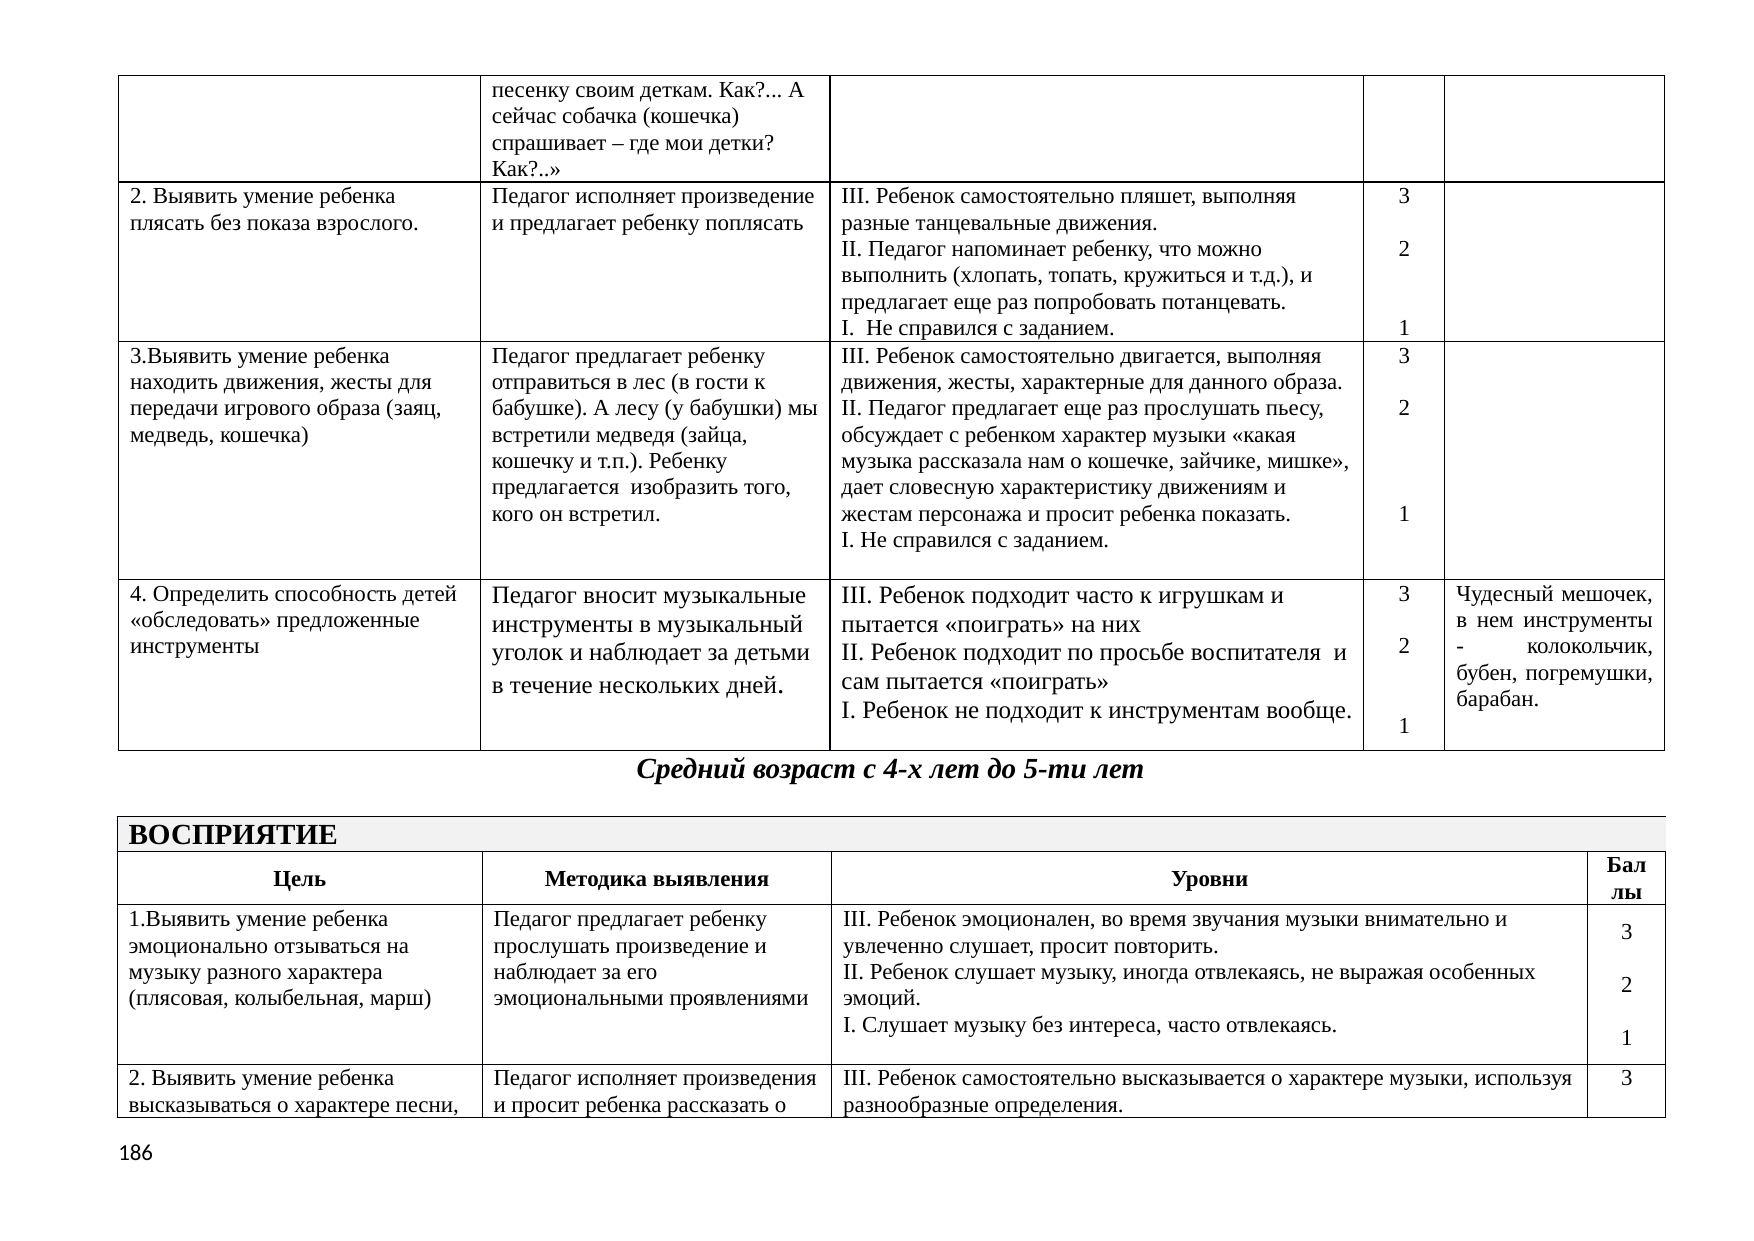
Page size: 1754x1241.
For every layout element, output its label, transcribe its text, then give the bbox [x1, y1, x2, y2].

table_cell [1445, 76, 1664, 181]
table_cell Цель [118, 852, 482, 904]
table_header ВОСПРИЯТИЕ [118, 817, 1666, 851]
table_cell 1.Выявить умение ребенка эмоционально отзываться на музыку разного характера (плясовая, колыбельная, марш) [118, 905, 482, 1063]
table_cell Педагог вносит музыкальные инструменты в музыкальный уголок и наблюдает за детьми в течение нескольких дней. [481, 580, 829, 750]
table_cell Педагог исполняет произведение и предлагает ребенку поплясать [481, 183, 829, 341]
table_cell [1445, 183, 1664, 341]
table_cell песенку своим деткам. Как?... А сейчас собачка (кошечка) спрашивает – где мои детки? Как?..» [481, 76, 829, 181]
table_cell Чудесный мешочек, в нем инструменты - колокольчик, бубен, погремушки, барабан. [1445, 580, 1664, 750]
table_cell Методика выявления [483, 852, 831, 904]
table_cell 3 2 1 [1364, 342, 1444, 579]
table_cell [1445, 342, 1664, 579]
table_cell 2. Выявить умение ребенка плясать без показа взрослого. [119, 183, 480, 341]
table_cell Педагог исполняет произведения и просит ребенка рассказать о [483, 1065, 831, 1117]
table_cell 4. Определить способность детей «обследовать» предложенные инструменты [119, 580, 480, 750]
text Средний возраст с 4-х лет до 5-ти лет [118, 751, 1665, 784]
table_cell III. Ребенок самостоятельно пляшет, выполняя разные танцевальные движения. II. Педагог напоминает ребенку, что можно выполнить (хлопать, топать, кружиться и т.д.), и предлагает еще раз попробовать потанцевать. I. Не справился с заданием. [831, 183, 1363, 341]
table_cell 3 [1588, 1065, 1665, 1117]
table_cell 2. Выявить умение ребенка высказываться о характере песни, [118, 1065, 482, 1117]
table_cell III. Ребенок эмоционален, во время звучания музыки внимательно и увлеченно слушает, просит повторить. II. Ребенок слушает музыку, иногда отвлекаясь, не выражая особенных эмоций. I. Слушает музыку без интереса, часто отвлекаясь. [832, 905, 1587, 1063]
table_cell 3 2 1 [1364, 183, 1444, 341]
table_cell Бал лы [1588, 852, 1665, 904]
table_cell [1364, 76, 1444, 181]
table_cell III. Ребенок подходит часто к игрушкам и пытается «поиграть» на них II. Ребенок подходит по просьбе воспитателя и сам пытается «поиграть» I. Ребенок не подходит к инструментам вообще. [831, 580, 1363, 750]
table_cell [831, 76, 1363, 181]
table_cell [119, 76, 480, 181]
table_cell III. Ребенок самостоятельно двигается, выполняя движения, жесты, характерные для данного образа. II. Педагог предлагает еще раз прослушать пьесу, обсуждает с ребенком характер музыки «какая музыка рассказала нам о кошечке, зайчике, мишке», дает словесную характеристику движениям и жестам персонажа и просит ребенка показать. I. Не справился с заданием. [831, 342, 1363, 579]
table_cell 3 2 1 [1588, 905, 1665, 1063]
table_cell 3 2 1 [1364, 580, 1444, 750]
table_cell III. Ребенок самостоятельно высказывается о характере музыки, используя разнообразные определения. [832, 1065, 1587, 1117]
table_cell Педагог предлагает ребенку прослушать произведение и наблюдает за его эмоциональными проявлениями [483, 905, 831, 1063]
table_cell Педагог предлагает ребенку отправиться в лес (в гости к бабушке). А лесу (у бабушки) мы встретили медведя (зайца, кошечку и т.п.). Ребенку предлагается изобразить того, кого он встретил. [481, 342, 829, 579]
table_cell Уровни [832, 852, 1587, 904]
table_cell 3.Выявить умение ребенка находить движения, жесты для передачи игрового образа (заяц, медведь, кошечка) [119, 342, 480, 579]
